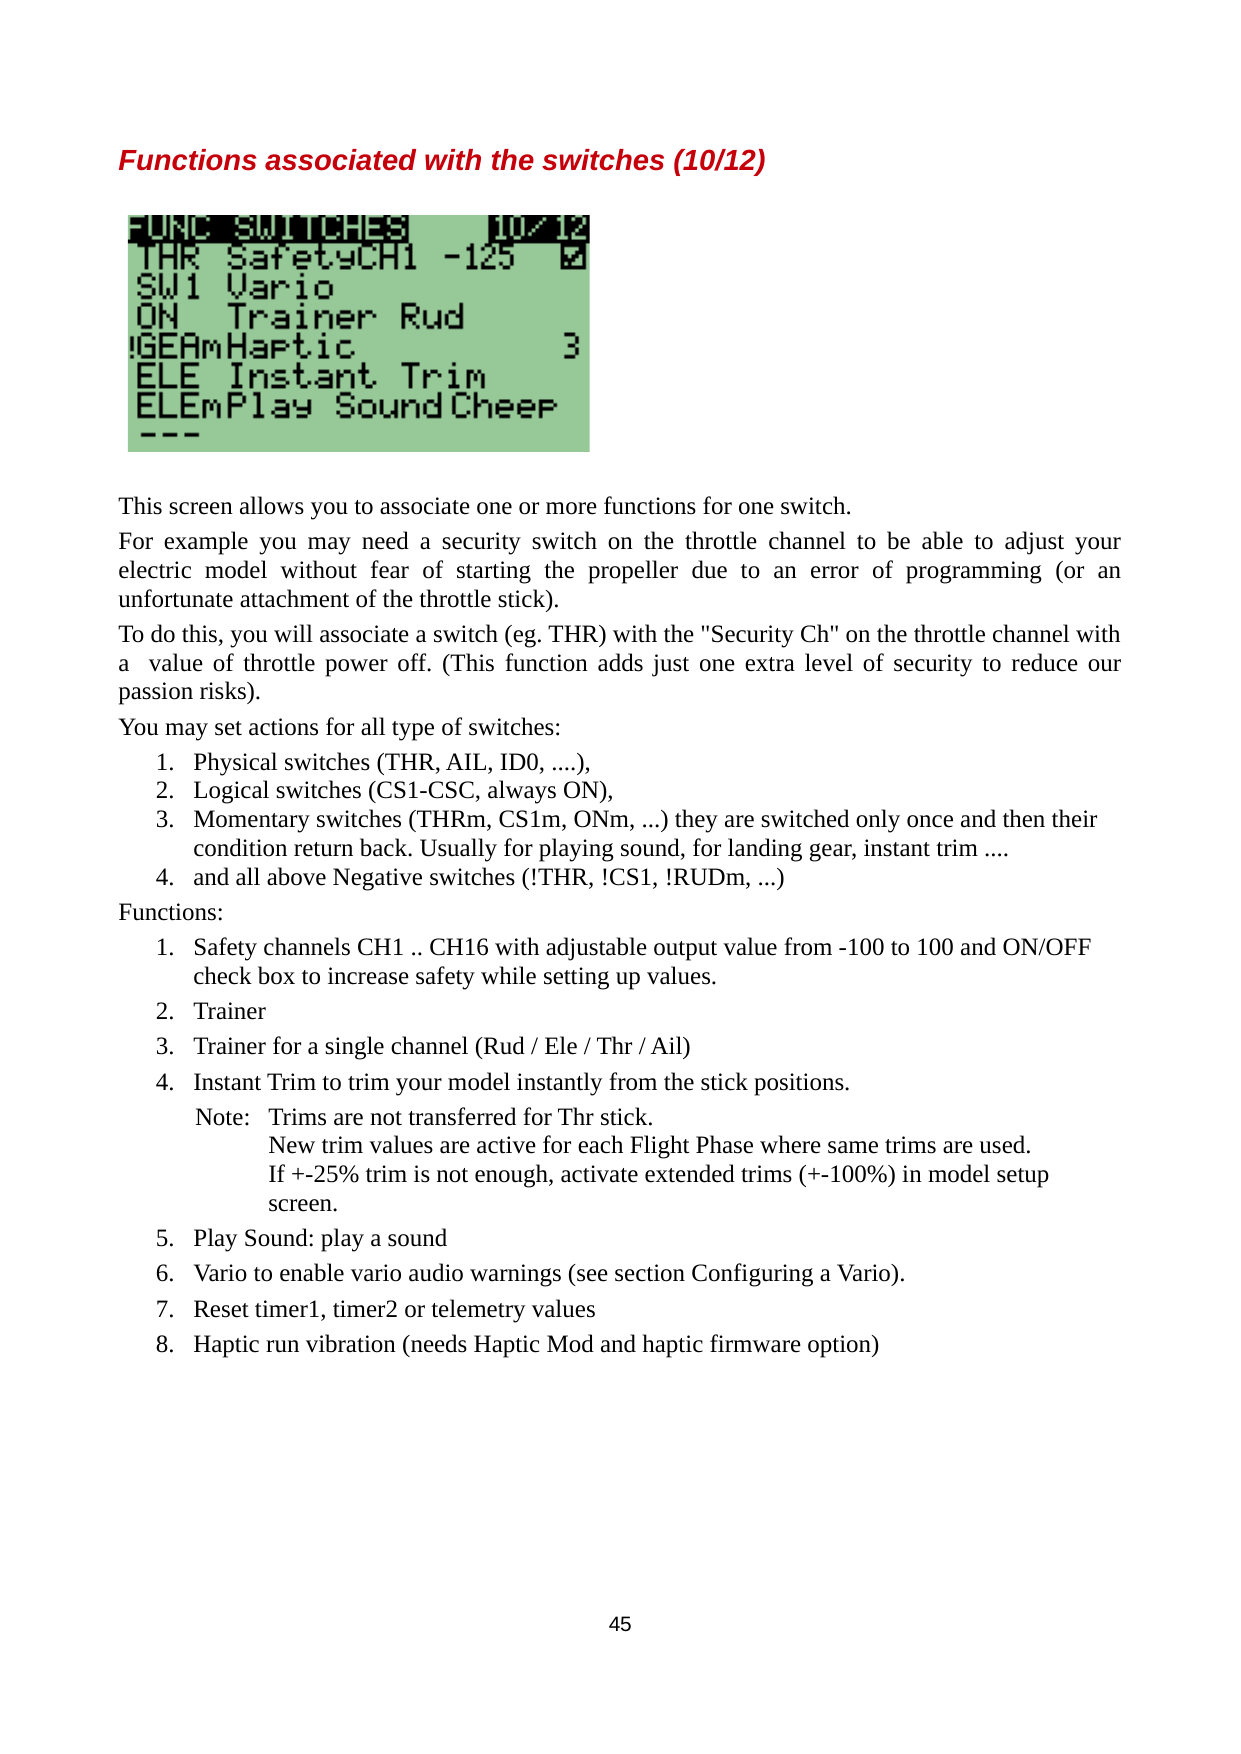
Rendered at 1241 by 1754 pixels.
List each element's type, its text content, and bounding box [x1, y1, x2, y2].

list Vario to enable vario audio warnings (see section Configuring a Vario). [156, 1258, 1122, 1287]
text Note: Trims are not transferred for Thr stick. New trim values are active for each Flight Phase where same trims are used. If +-25% trim is not enough, activate extended trims (+-100%) in model setup screen. [195, 1102, 1122, 1217]
list Play Sound: play a sound [156, 1223, 1122, 1252]
list Logical switches (CS1-CSC, always ON), [156, 776, 1122, 804]
list and all above Negative switches (!THR, !CS1, !RUDm, ...) [156, 862, 1122, 891]
text This screen allows you to associate one or more functions for one switch. [118, 491, 1122, 520]
list Instant Trim to trim your model instantly from the stick positions. [156, 1067, 1122, 1095]
subtitle Functions associated with the switches (10/12) [118, 143, 1122, 177]
list Physical switches (THR, AIL, ID0, ....), [156, 747, 1122, 776]
text For example you may need a security switch on the throttle channel to be able to adjust your electric model without fear of starting the propeller due to an error of programming (or an unfortunate attachment of the throttle stick). [118, 526, 1122, 612]
text To do this, you will associate a switch (eg. THR) with the "Security Ch" on the throttle channel with a value of throttle power off. (This function adds just one extra level of security to reduce our passion risks). [118, 619, 1122, 705]
list Haptic run vibration (needs Haptic Mod and haptic firmware option) [156, 1329, 1122, 1358]
list Trainer [156, 996, 1122, 1025]
list Reset timer1, timer2 or telemetry values [156, 1294, 1122, 1322]
list Safety channels CH1 .. CH16 with adjustable output value from -100 to 100 and ON/OFF check box to increase safety while setting up values. [156, 932, 1122, 990]
picture [127, 215, 590, 452]
list Momentary switches (THRm, CS1m, ONm, ...) they are switched only once and then their condition return back. Usually for playing sound, for landing gear, instant trim .... [156, 804, 1122, 862]
text You may set actions for all type of switches: [118, 712, 1122, 740]
list Trainer for a single channel (Rud / Ele / Thr / Ail) [156, 1031, 1122, 1060]
text Functions: [118, 897, 1122, 926]
